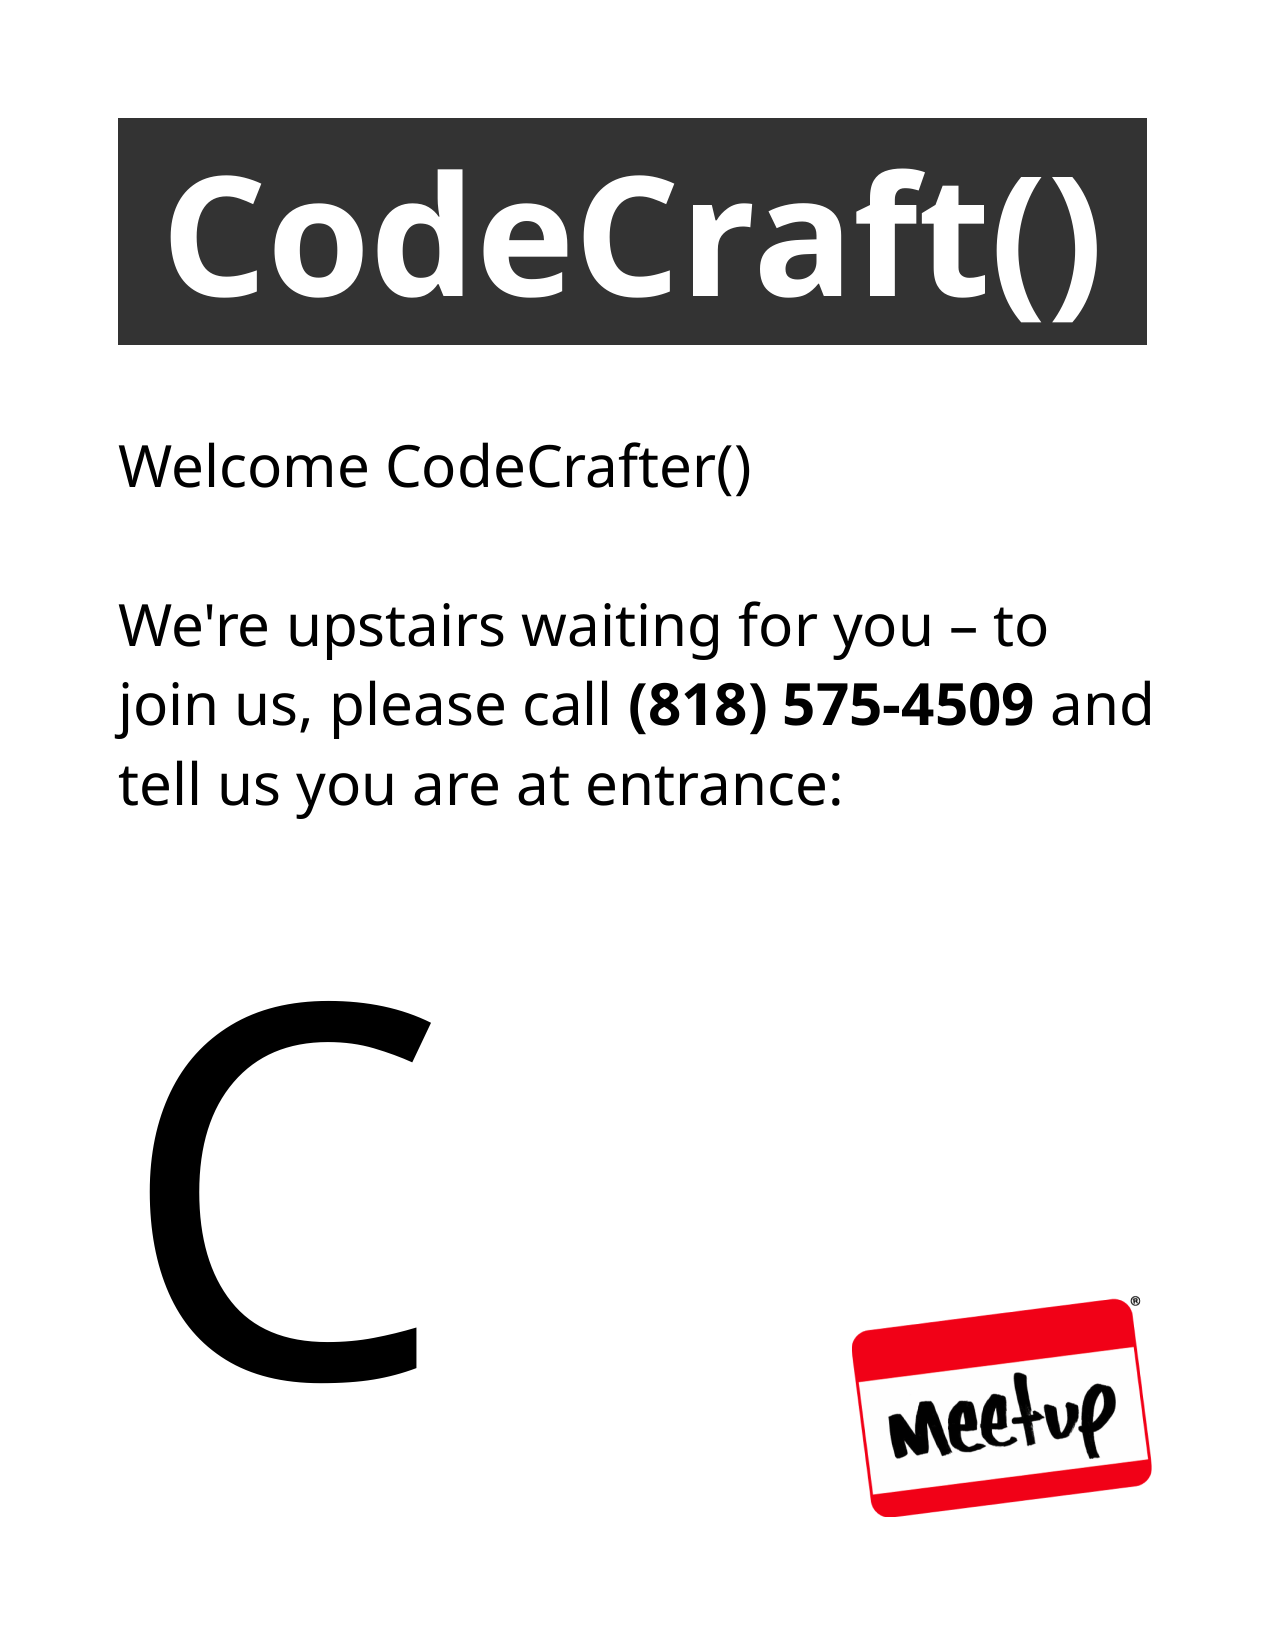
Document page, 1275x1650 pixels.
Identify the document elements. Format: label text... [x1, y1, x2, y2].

text C [118, 822, 1157, 1531]
text We're upstairs waiting for you – to join us, please call (818) 575-4509 and tell us you are at entrance: [118, 583, 1157, 822]
text CodeCraft() [118, 118, 1157, 345]
picture [851, 1295, 1152, 1517]
text Welcome CodeCrafter() [118, 424, 1157, 504]
